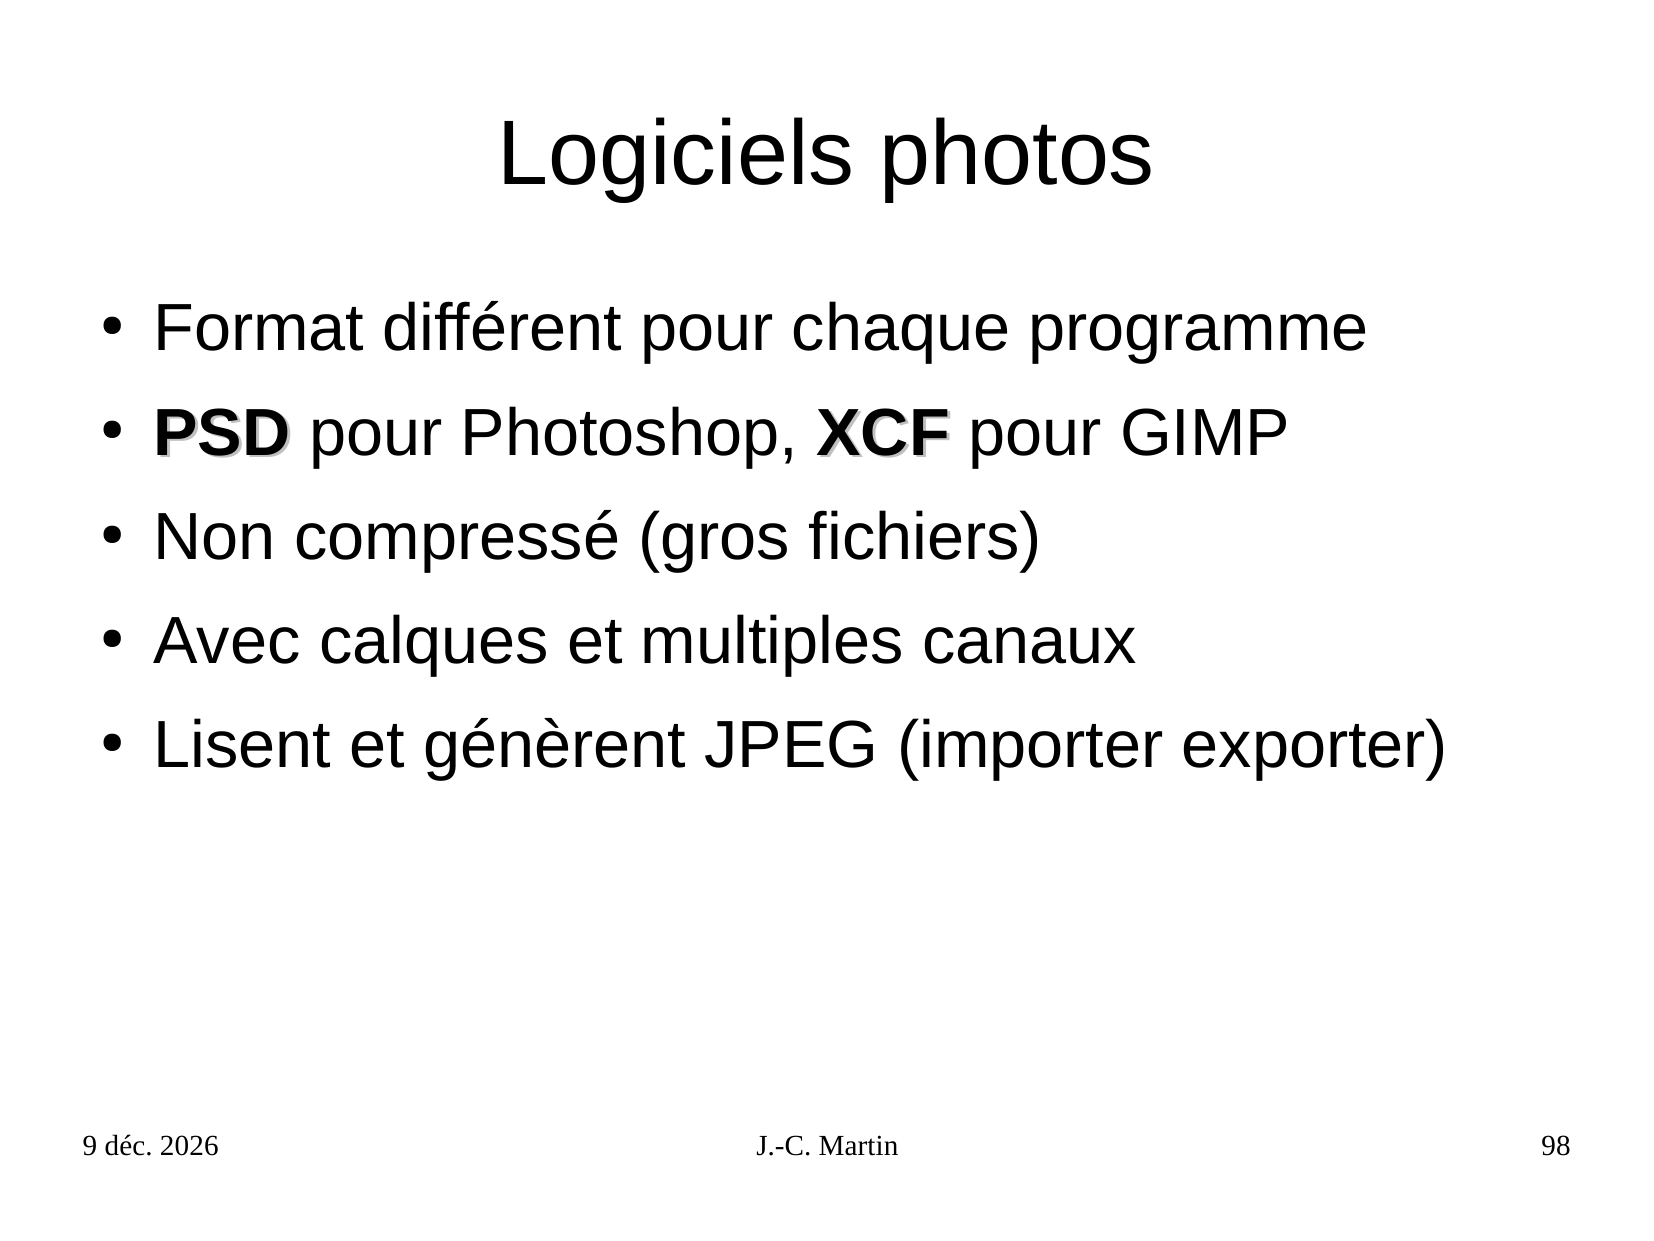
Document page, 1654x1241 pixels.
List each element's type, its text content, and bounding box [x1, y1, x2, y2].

title Logiciels photos [82, 49, 1571, 257]
list Format différent pour chaque programme PSD pour Photoshop, XCF pour GIMP Non compressé (gros fichiers) Avec calques et multiples canaux Lisent et génèrent JPEG (importer exporter) [82, 290, 1571, 1010]
